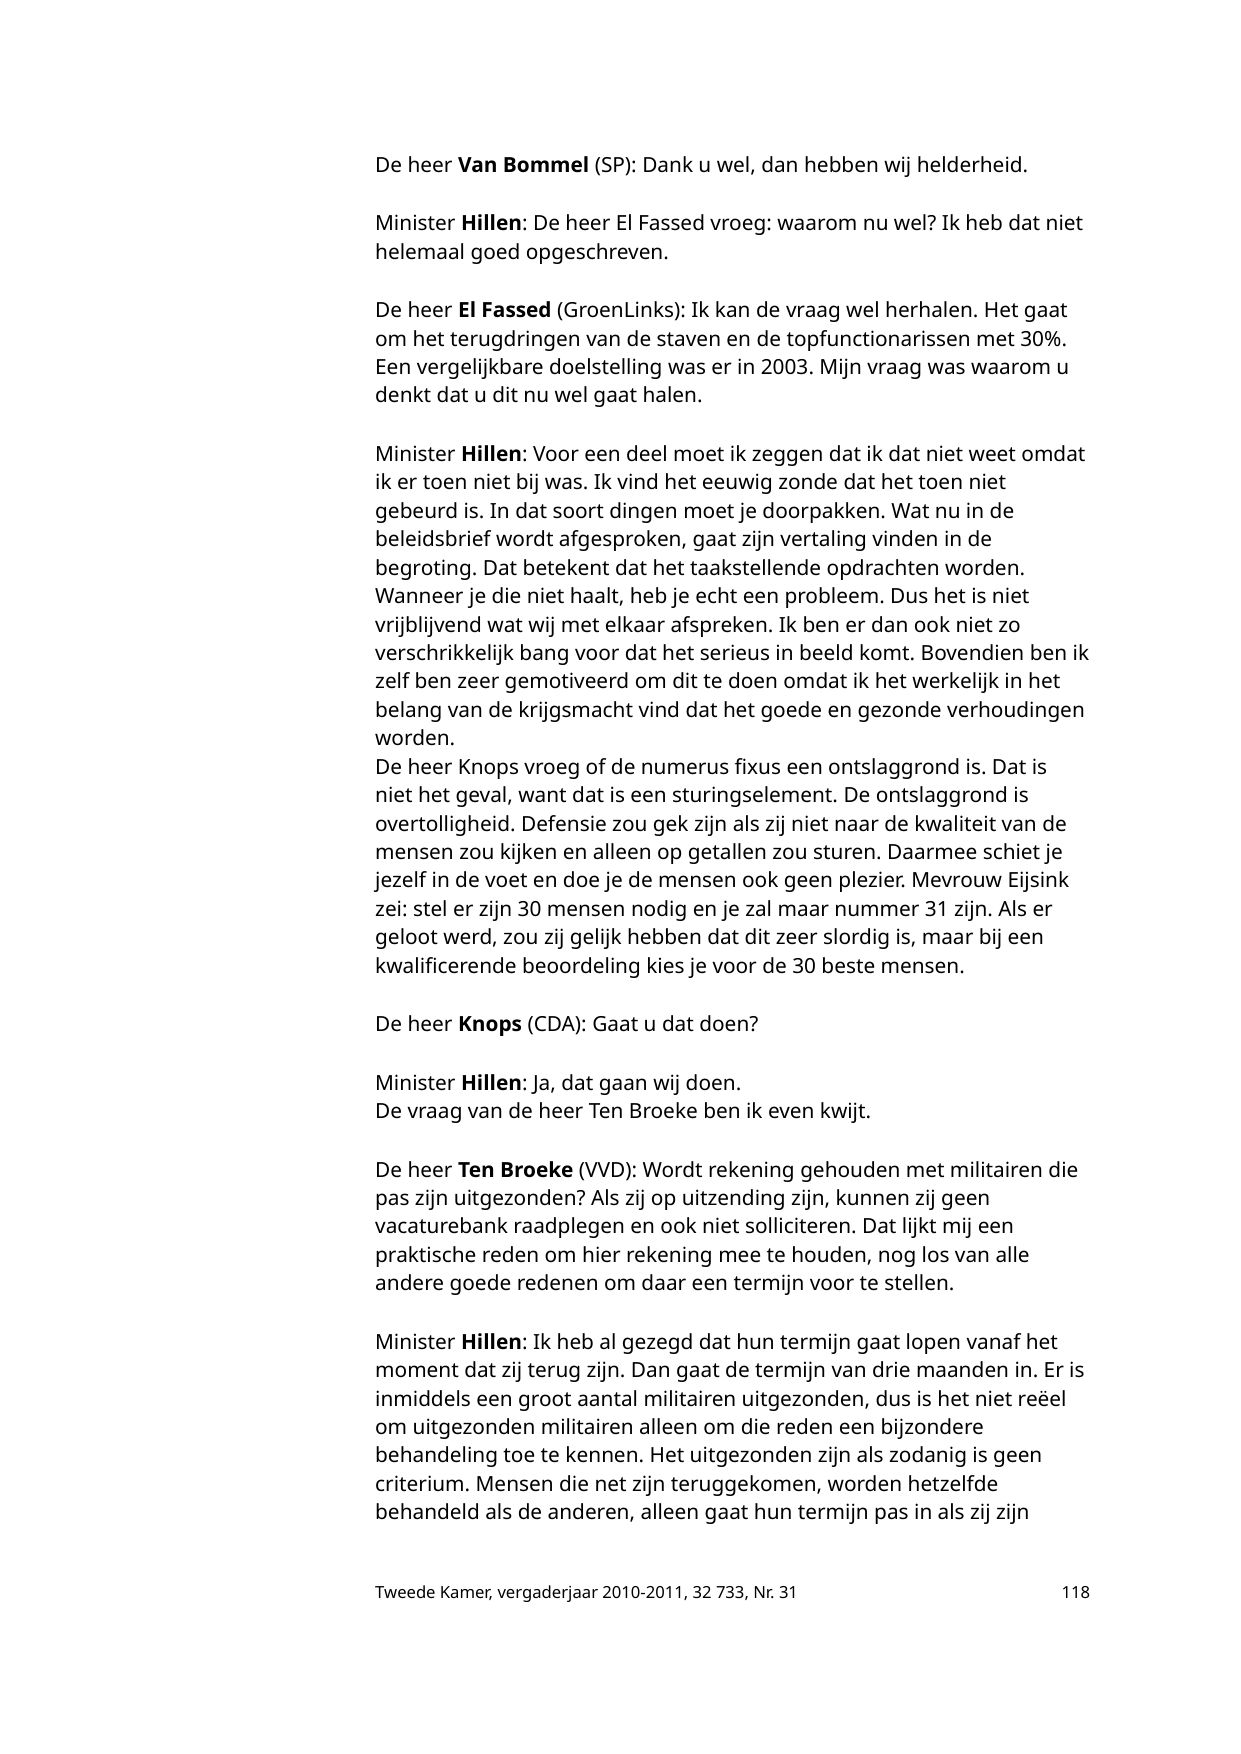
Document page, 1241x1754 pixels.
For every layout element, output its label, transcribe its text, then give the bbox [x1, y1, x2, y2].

text De vraag van de heer Ten Broeke ben ik even kwijt. [375, 1096, 1090, 1125]
text Minister Hillen: De heer El Fassed vroeg: waarom nu wel? Ik heb dat niet helemaal goed opgeschreven. [375, 208, 1090, 265]
text De heer Knops vroeg of de numerus fixus een ontslaggrond is. Dat is niet het geval, want dat is een sturingselement. De ontslaggrond is overtolligheid. Defensie zou gek zijn als zij niet naar de kwaliteit van de mensen zou kijken en alleen op getallen zou sturen. Daarmee schiet je jezelf in de voet en doe je de mensen ook geen plezier. Mevrouw Eijsink zei: stel er zijn 30 mensen nodig en je zal maar nummer 31 zijn. Als er geloot werd, zou zij gelijk hebben dat dit zeer slordig is, maar bij een kwalificerende beoordeling kies je voor de 30 beste mensen. [375, 752, 1090, 979]
text Minister Hillen: Ja, dat gaan wij doen. [375, 1068, 1090, 1096]
text Minister Hillen: Voor een deel moet ik zeggen dat ik dat niet weet omdat ik er toen niet bij was. Ik vind het eeuwig zonde dat het toen niet gebeurd is. In dat soort dingen moet je doorpakken. Wat nu in de beleidsbrief wordt afgesproken, gaat zijn vertaling vinden in de begroting. Dat betekent dat het taakstellende opdrachten worden. Wanneer je die niet haalt, heb je echt een probleem. Dus het is niet vrijblijvend wat wij met elkaar afspreken. Ik ben er dan ook niet zo verschrikkelijk bang voor dat het serieus in beeld komt. Bovendien ben ik zelf ben zeer gemotiveerd om dit te doen omdat ik het werkelijk in het belang van de krijgsmacht vind dat het goede en gezonde verhoudingen worden. [375, 439, 1090, 752]
text De heer Knops (CDA): Gaat u dat doen? [375, 1009, 1090, 1038]
text Minister Hillen: Ik heb al gezegd dat hun termijn gaat lopen vanaf het moment dat zij terug zijn. Dan gaat de termijn van drie maanden in. Er is inmiddels een groot aantal militairen uitgezonden, dus is het niet reëel om uitgezonden militairen alleen om die reden een bijzondere behandeling toe te kennen. Het uitgezonden zijn als zodanig is geen criterium. Mensen die net zijn teruggekomen, worden hetzelfde behandeld als de anderen, alleen gaat hun termijn pas in als zij zijn [375, 1327, 1090, 1526]
text De heer El Fassed (GroenLinks): Ik kan de vraag wel herhalen. Het gaat om het terugdringen van de staven en de topfunctionarissen met 30%. Een vergelijkbare doelstelling was er in 2003. Mijn vraag was waarom u denkt dat u dit nu wel gaat halen. [375, 295, 1090, 409]
text De heer Ten Broeke (VVD): Wordt rekening gehouden met militairen die pas zijn uitgezonden? Als zij op uitzending zijn, kunnen zij geen vacaturebank raadplegen en ook niet solliciteren. Dat lijkt mij een praktische reden om hier rekening mee te houden, nog los van alle andere goede redenen om daar een termijn voor te stellen. [375, 1155, 1090, 1297]
text De heer Van Bommel (SP): Dank u wel, dan hebben wij helderheid. [375, 150, 1090, 178]
